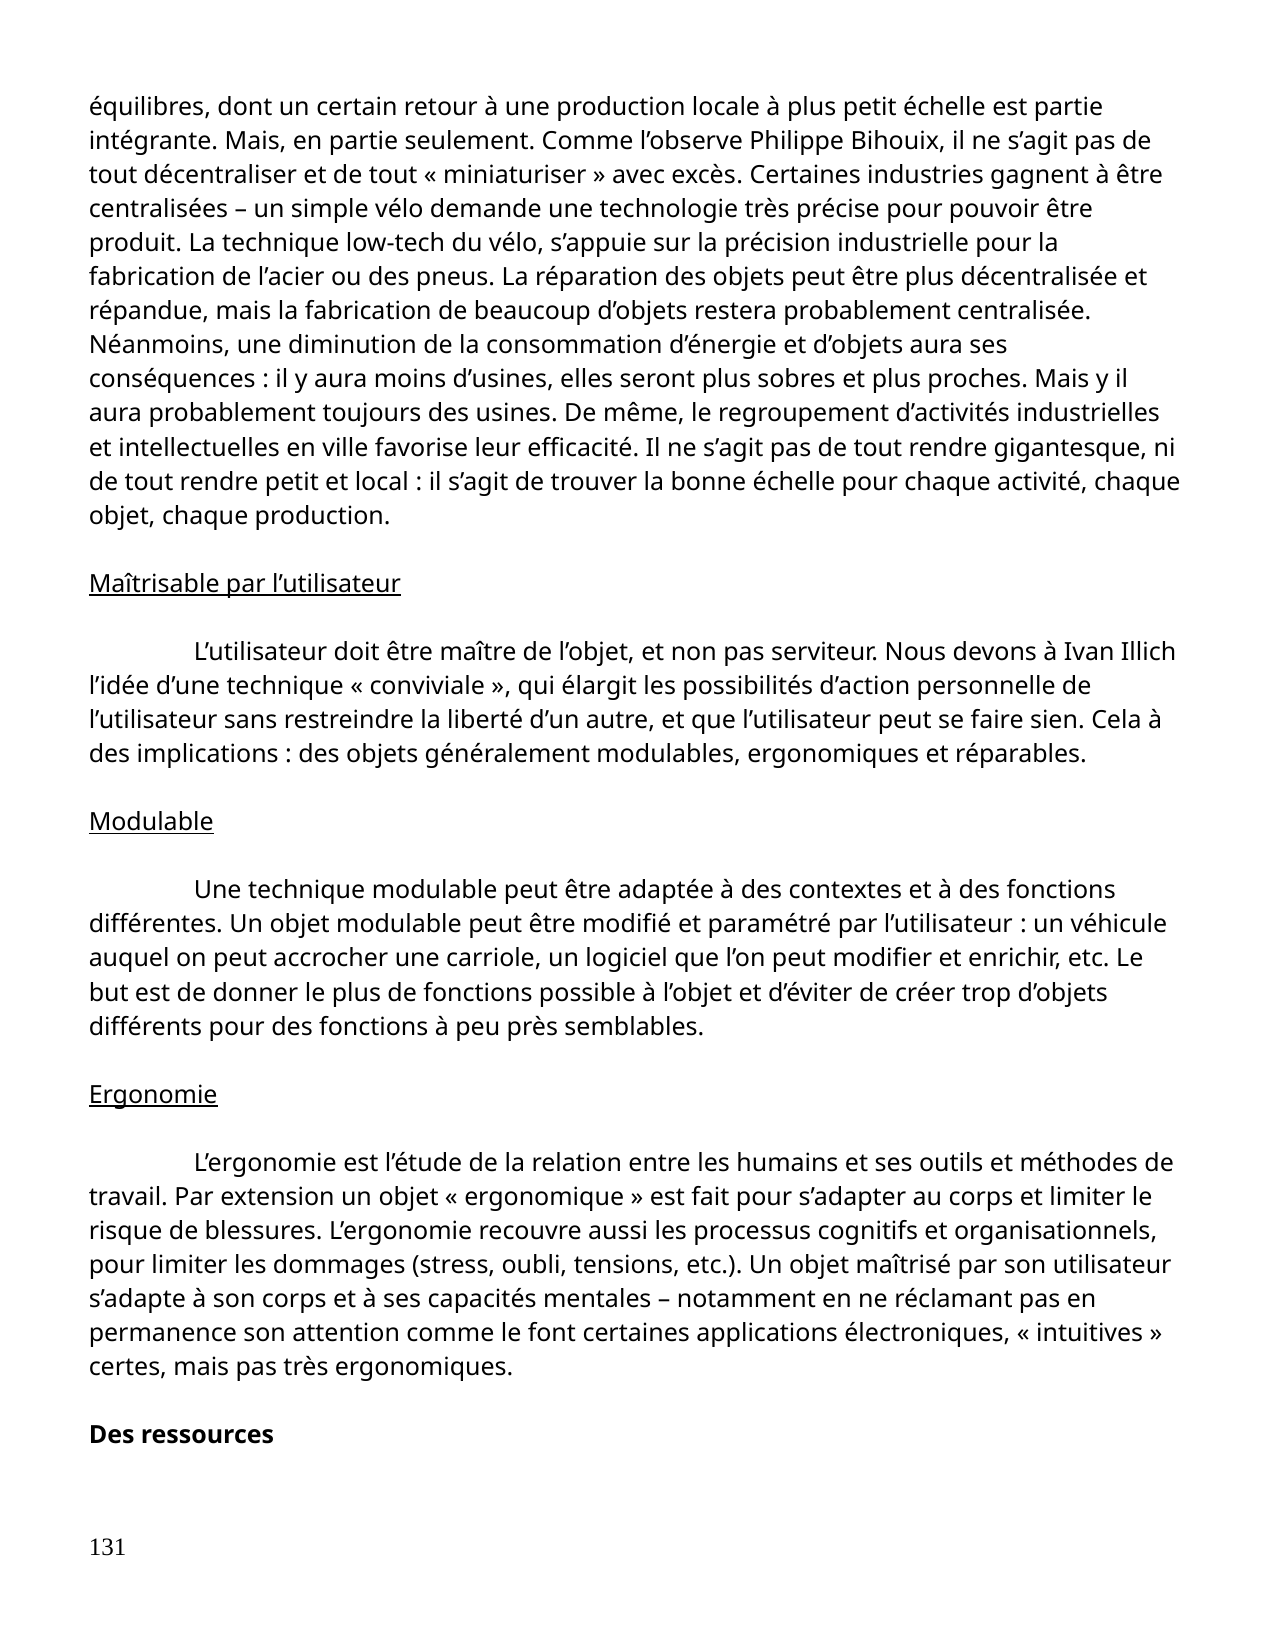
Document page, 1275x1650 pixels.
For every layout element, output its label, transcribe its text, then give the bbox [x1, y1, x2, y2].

text L’utilisateur doit être maître de l’objet, et non pas serviteur. Nous devons à Ivan Illich l’idée d’une technique « conviviale », qui élargit les possibilités d’action personnelle de l’utilisateur sans restreindre la liberté d’un autre, et que l’utilisateur peut se faire sien. Cela à des implications : des objets généralement modulables, ergonomiques et réparables. [88, 633, 1186, 770]
text Modulable [88, 804, 1186, 838]
text Une technique modulable peut être adaptée à des contextes et à des fonctions différentes. Un objet modulable peut être modifié et paramétré par l’utilisateur : un véhicule auquel on peut accrocher une carriole, un logiciel que l’on peut modifier et enrichir, etc. Le but est de donner le plus de fonctions possible à l’objet et d’éviter de créer trop d’objets différents pour des fonctions à peu près semblables. [88, 872, 1186, 1042]
text Des ressources [88, 1417, 1186, 1451]
text Ergonomie [88, 1076, 1186, 1110]
text équilibres, dont un certain retour à une production locale à plus petit échelle est partie intégrante. Mais, en partie seulement. Comme l’observe Philippe Bihouix, il ne s’agit pas de tout décentraliser et de tout « miniaturiser » avec excès. Certaines industries gagnent à être centralisées – un simple vélo demande une technologie très précise pour pouvoir être produit. La technique low-tech du vélo, s’appuie sur la précision industrielle pour la fabrication de l’acier ou des pneus. La réparation des objets peut être plus décentralisée et répandue, mais la fabrication de beaucoup d’objets restera probablement centralisée. Néanmoins, une diminution de la consommation d’énergie et d’objets aura ses conséquences : il y aura moins d’usines, elles seront plus sobres et plus proches. Mais y il aura probablement toujours des usines. De même, le regroupement d’activités industrielles et intellectuelles en ville favorise leur efficacité. Il ne s’agit pas de tout rendre gigantesque, ni de tout rendre petit et local : il s’agit de trouver la bonne échelle pour chaque activité, chaque objet, chaque production. [88, 88, 1186, 531]
text Maîtrisable par l’utilisateur [88, 565, 1186, 599]
text L’ergonomie est l’étude de la relation entre les humains et ses outils et méthodes de travail. Par extension un objet « ergonomique » est fait pour s’adapter au corps et limiter le risque de blessures. L’ergonomie recouvre aussi les processus cognitifs et organisationnels, pour limiter les dommages (stress, oubli, tensions, etc.). Un objet maîtrisé par son utilisateur s’adapte à son corps et à ses capacités mentales – notamment en ne réclamant pas en permanence son attention comme le font certaines applications électroniques, « intuitives » certes, mais pas très ergonomiques. [88, 1144, 1186, 1383]
